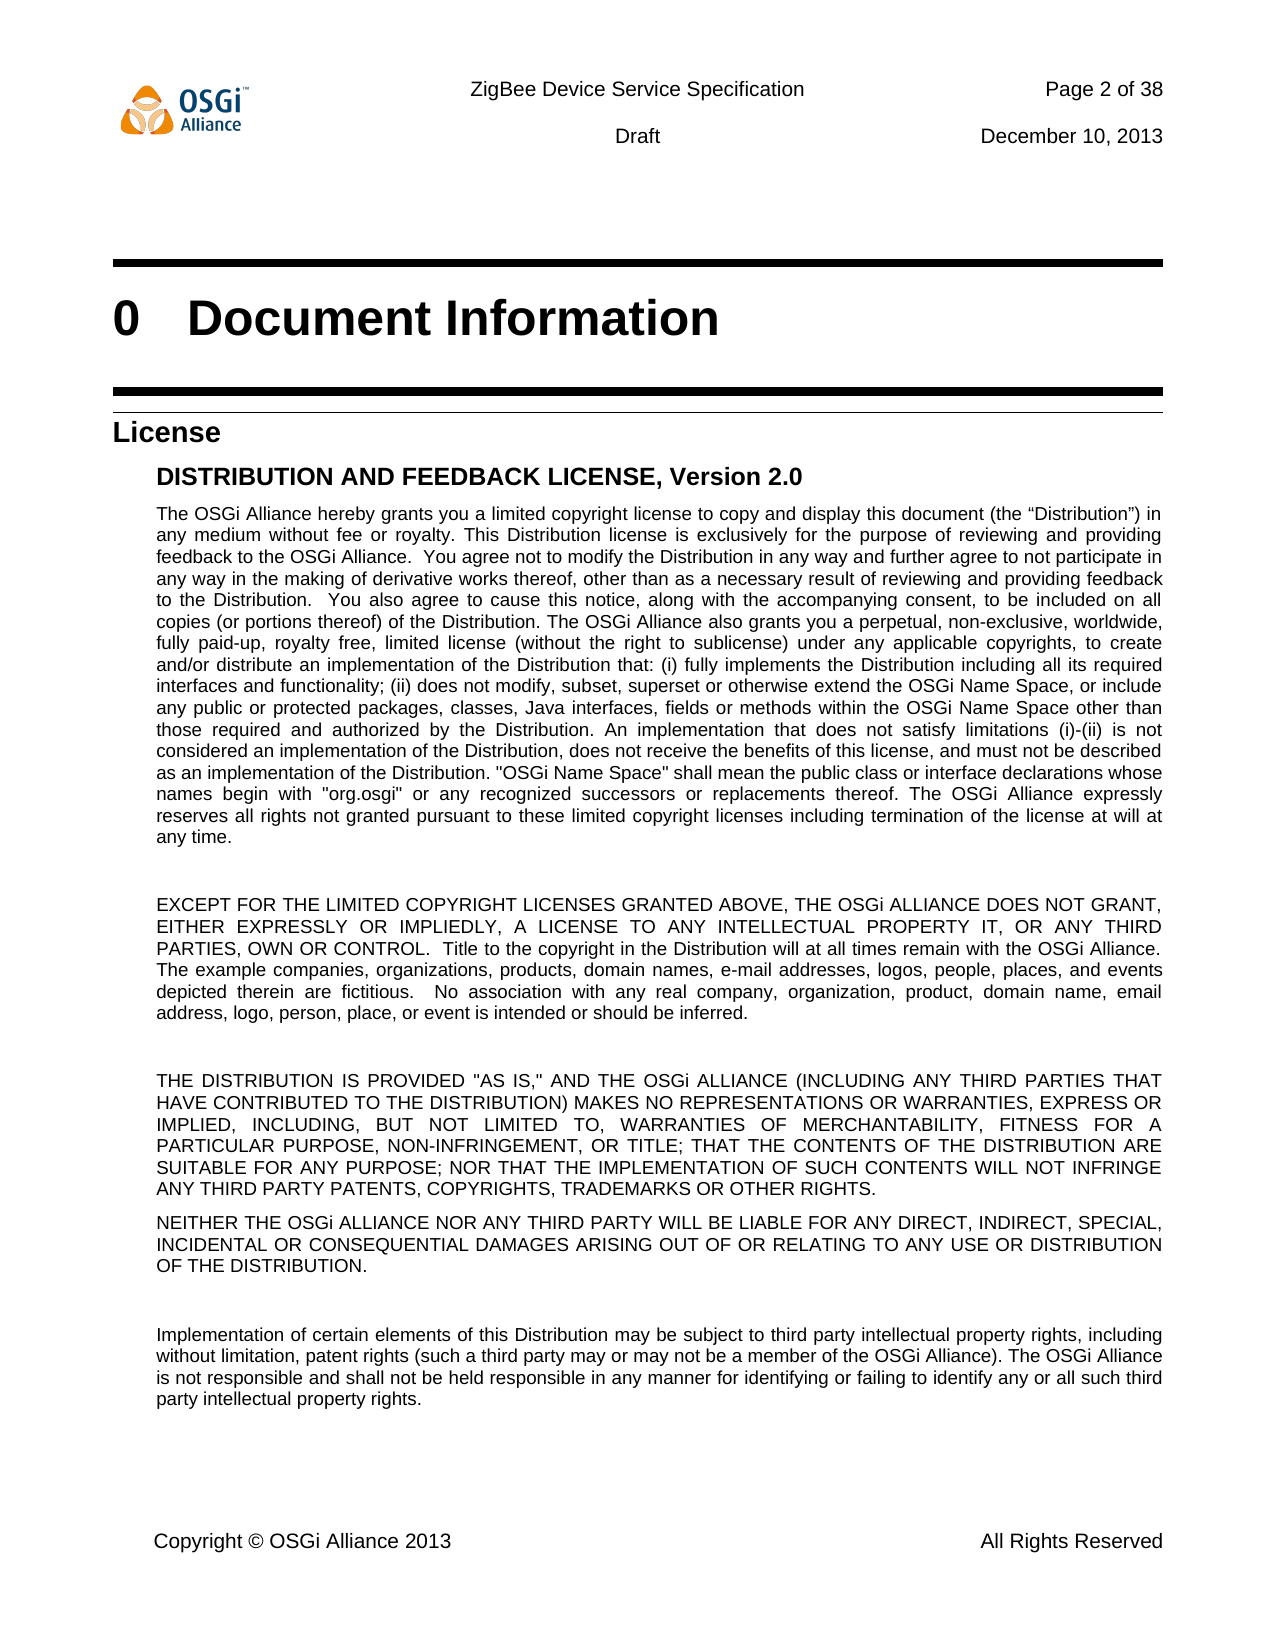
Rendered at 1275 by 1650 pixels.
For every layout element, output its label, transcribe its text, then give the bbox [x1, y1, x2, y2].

text THE DISTRIBUTION IS PROVIDED "AS IS," AND THE OSGi ALLIANCE (INCLUDING ANY THIRD PARTIES THAT HAVE CONTRIBUTED TO THE DISTRIBUTION) MAKES NO REPRESENTATIONS OR WARRANTIES, EXPRESS OR IMPLIED, INCLUDING, BUT NOT LIMITED TO, WARRANTIES OF MERCHANTABILITY, FITNESS FOR A PARTICULAR PURPOSE, NON-INFRINGEMENT, OR TITLE; THAT THE CONTENTS OF THE DISTRIBUTION ARE SUITABLE FOR ANY PURPOSE; NOR THAT THE IMPLEMENTATION OF SUCH CONTENTS WILL NOT INFRINGE ANY THIRD PARTY PATENTS, COPYRIGHTS, TRADEMARKS OR OTHER RIGHTS. [156, 1070, 1163, 1199]
subtitle License [112, 413, 1163, 449]
text Implementation of certain elements of this Distribution may be subject to third party intellectual property rights, including without limitation, patent rights (such a third party may or may not be a member of the OSGi Alliance). The OSGi Alliance is not responsible and shall not be held responsible in any manner for identifying or failing to identify any or all such third party intellectual property rights. [156, 1323, 1163, 1409]
text DISTRIBUTION AND FEEDBACK LICENSE, Version 2.0 [156, 461, 1163, 490]
text EXCEPT FOR THE LIMITED COPYRIGHT LICENSES GRANTED ABOVE, THE OSGi ALLIANCE DOES NOT GRANT, EITHER EXPRESSLY OR IMPLIEDLY, A LICENSE TO ANY INTELLECTUAL PROPERTY IT, OR ANY THIRD PARTIES, OWN OR CONTROL. Title to the copyright in the Distribution will at all times remain with the OSGi Alliance. The example companies, organizations, products, domain names, e-mail addresses, logos, people, places, and events depicted therein are fictitious. No association with any real company, organization, product, domain name, email address, logo, person, place, or event is intended or should be inferred. [156, 894, 1163, 1024]
text The OSGi Alliance hereby grants you a limited copyright license to copy and display this document (the “Distribution”) in any medium without fee or royalty. This Distribution license is exclusively for the purpose of reviewing and providing feedback to the OSGi Alliance. You agree not to modify the Distribution in any way and further agree to not participate in any way in the making of derivative works thereof, other than as a necessary result of reviewing and providing feedback to the Distribution. You also agree to cause this notice, along with the accompanying consent, to be included on all copies (or portions thereof) of the Distribution. The OSGi Alliance also grants you a perpetual, non-exclusive, worldwide, fully paid-up, royalty free, limited license (without the right to sublicense) under any applicable copyrights, to create and/or distribute an implementation of the Distribution that: (i) fully implements the Distribution including all its required interfaces and functionality; (ii) does not modify, subset, superset or otherwise extend the OSGi Name Space, or include any public or protected packages, classes, Java interfaces, fields or methods within the OSGi Name Space other than those required and authorized by the Distribution. An implementation that does not satisfy limitations (i)-(ii) is not considered an implementation of the Distribution, does not receive the benefits of this license, and must not be described as an implementation of the Distribution. "OSGi Name Space" shall mean the public class or interface declarations whose names begin with "org.osgi" or any recognized successors or replacements thereof. The OSGi Alliance expressly reserves all rights not granted pursuant to these limited copyright licenses including termination of the license at will at any time. [156, 503, 1163, 848]
picture [113, 78, 257, 142]
subtitle Document Information [112, 260, 1163, 396]
text NEITHER THE OSGi ALLIANCE NOR ANY THIRD PARTY WILL BE LIABLE FOR ANY DIRECT, INDIRECT, SPECIAL, INCIDENTAL OR CONSEQUENTIAL DAMAGES ARISING OUT OF OR RELATING TO ANY USE OR DISTRIBUTION OF THE DISTRIBUTION. [156, 1212, 1163, 1277]
